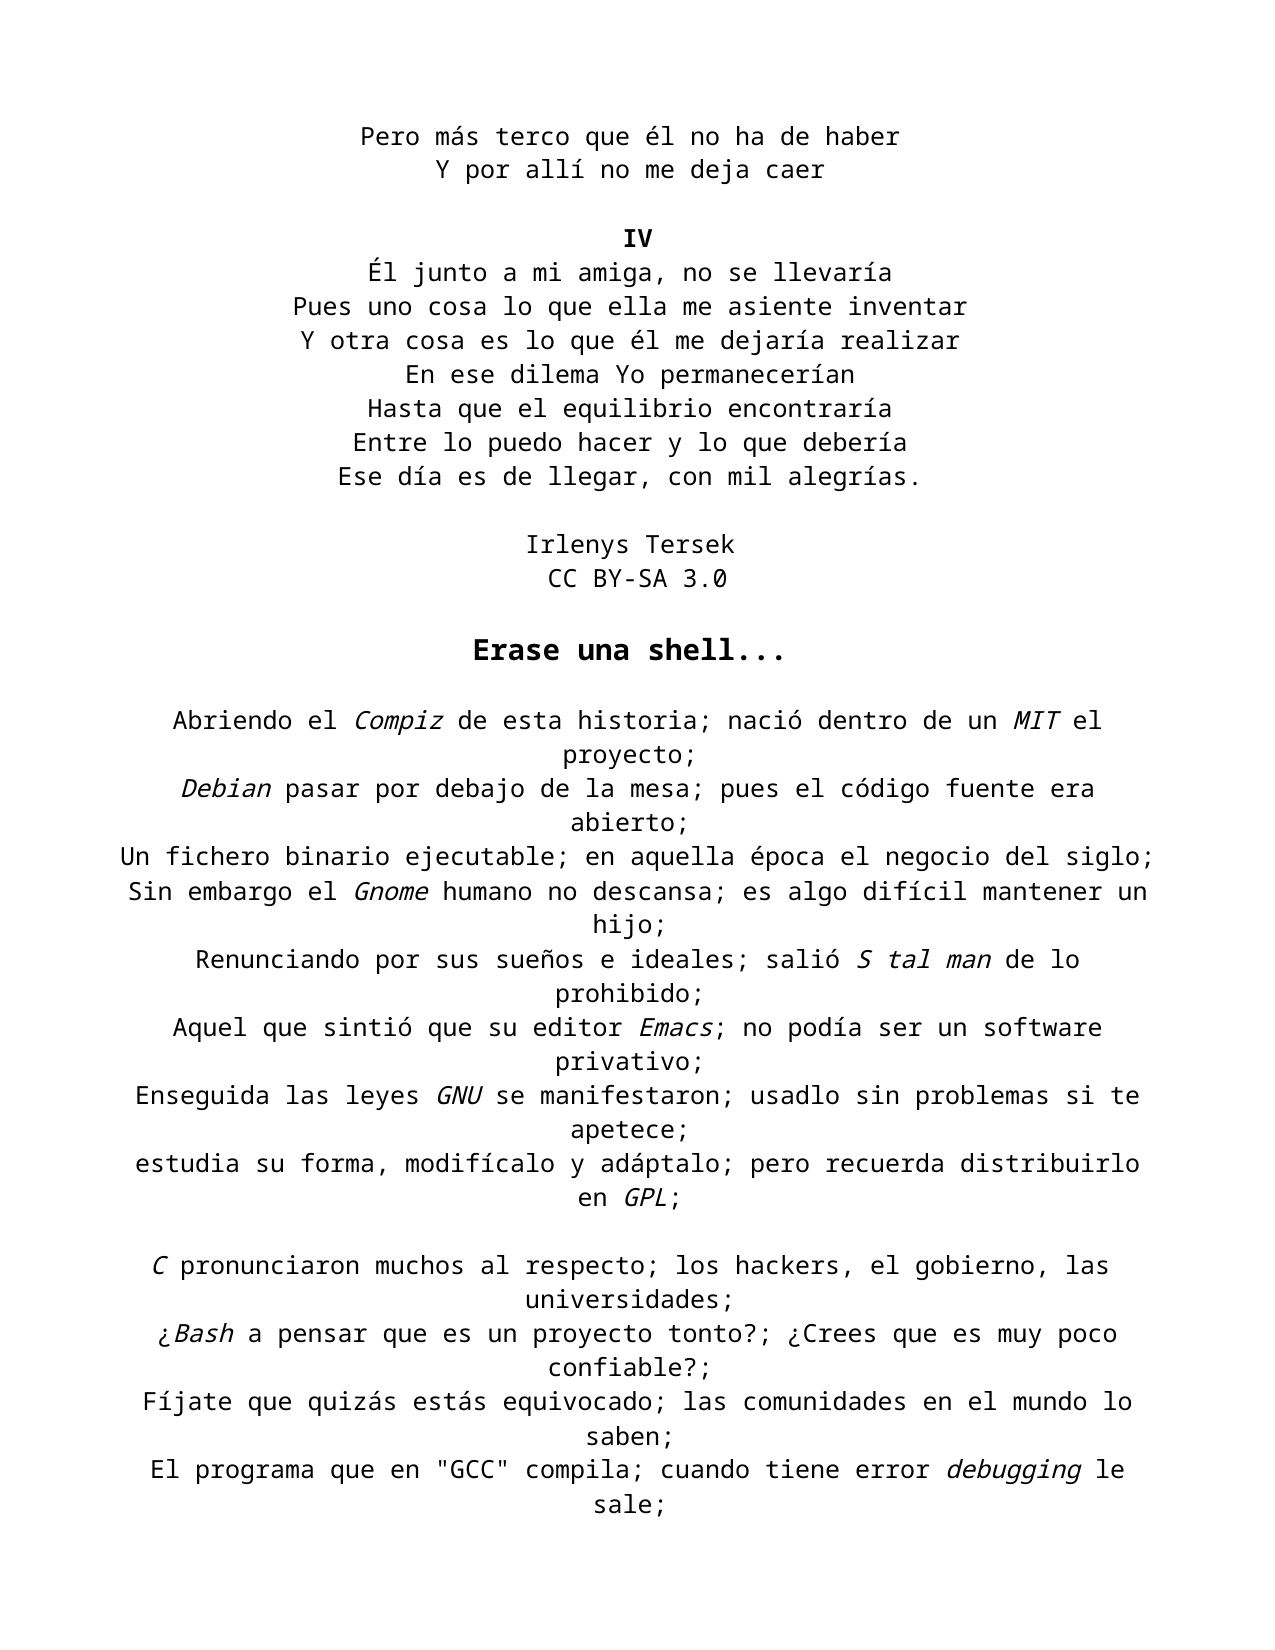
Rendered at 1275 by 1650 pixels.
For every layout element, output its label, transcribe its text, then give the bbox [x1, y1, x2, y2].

text Pues uno cosa lo que ella me asiente inventar [118, 288, 1157, 322]
text Abriendo el Compiz de esta historia; nació dentro de un MIT el proyecto; [118, 703, 1157, 771]
text C pronunciaron muchos al respecto; los hackers, el gobierno, las [118, 1248, 1157, 1282]
text Ese día es de llegar, con mil alegrías. [118, 459, 1157, 493]
text IV [118, 220, 1157, 254]
text Enseguida las leyes GNU se manifestaron; usadlo sin problemas si te apetece; [118, 1077, 1157, 1146]
text Aquel que sintió que su editor Emacs; no podía ser un software privativo; [118, 1009, 1157, 1077]
text Él junto a mi amiga, no se llevaría [118, 254, 1157, 288]
text CC BY-SA 3.0 [118, 561, 1157, 595]
text Erase una shell... [118, 629, 1157, 669]
text Pero más terco que él no ha de haber [118, 118, 1157, 152]
text Y otra cosa es lo que él me dejaría realizar [118, 322, 1157, 357]
text Hasta que el equilibrio encontraría [118, 391, 1157, 425]
text universidades; [118, 1282, 1157, 1316]
text Y por allí no me deja caer [118, 152, 1157, 186]
text Fíjate que quizás estás equivocado; las comunidades en el mundo lo saben; [118, 1384, 1157, 1452]
text Entre lo puedo hacer y lo que debería [118, 425, 1157, 459]
text Un fichero binario ejecutable; en aquella época el negocio del siglo; [118, 839, 1157, 873]
text Sin embargo el Gnome humano no descansa; es algo difícil mantener un hijo; [118, 873, 1157, 941]
text estudia su forma, modifícalo y adáptalo; pero recuerda distribuirlo en GPL; [118, 1146, 1157, 1214]
text En ese dilema Yo permanecerían [118, 357, 1157, 391]
text Irlenys Tersek [118, 527, 1157, 561]
text El programa que en "GCC" compila; cuando tiene error debugging le sale; [118, 1452, 1157, 1520]
text Debian pasar por debajo de la mesa; pues el código fuente era abierto; [118, 771, 1157, 839]
text Renunciando por sus sueños e ideales; salió S tal man de lo prohibido; [118, 941, 1157, 1009]
text ¿Bash a pensar que es un proyecto tonto?; ¿Crees que es muy poco confiable?; [118, 1316, 1157, 1384]
